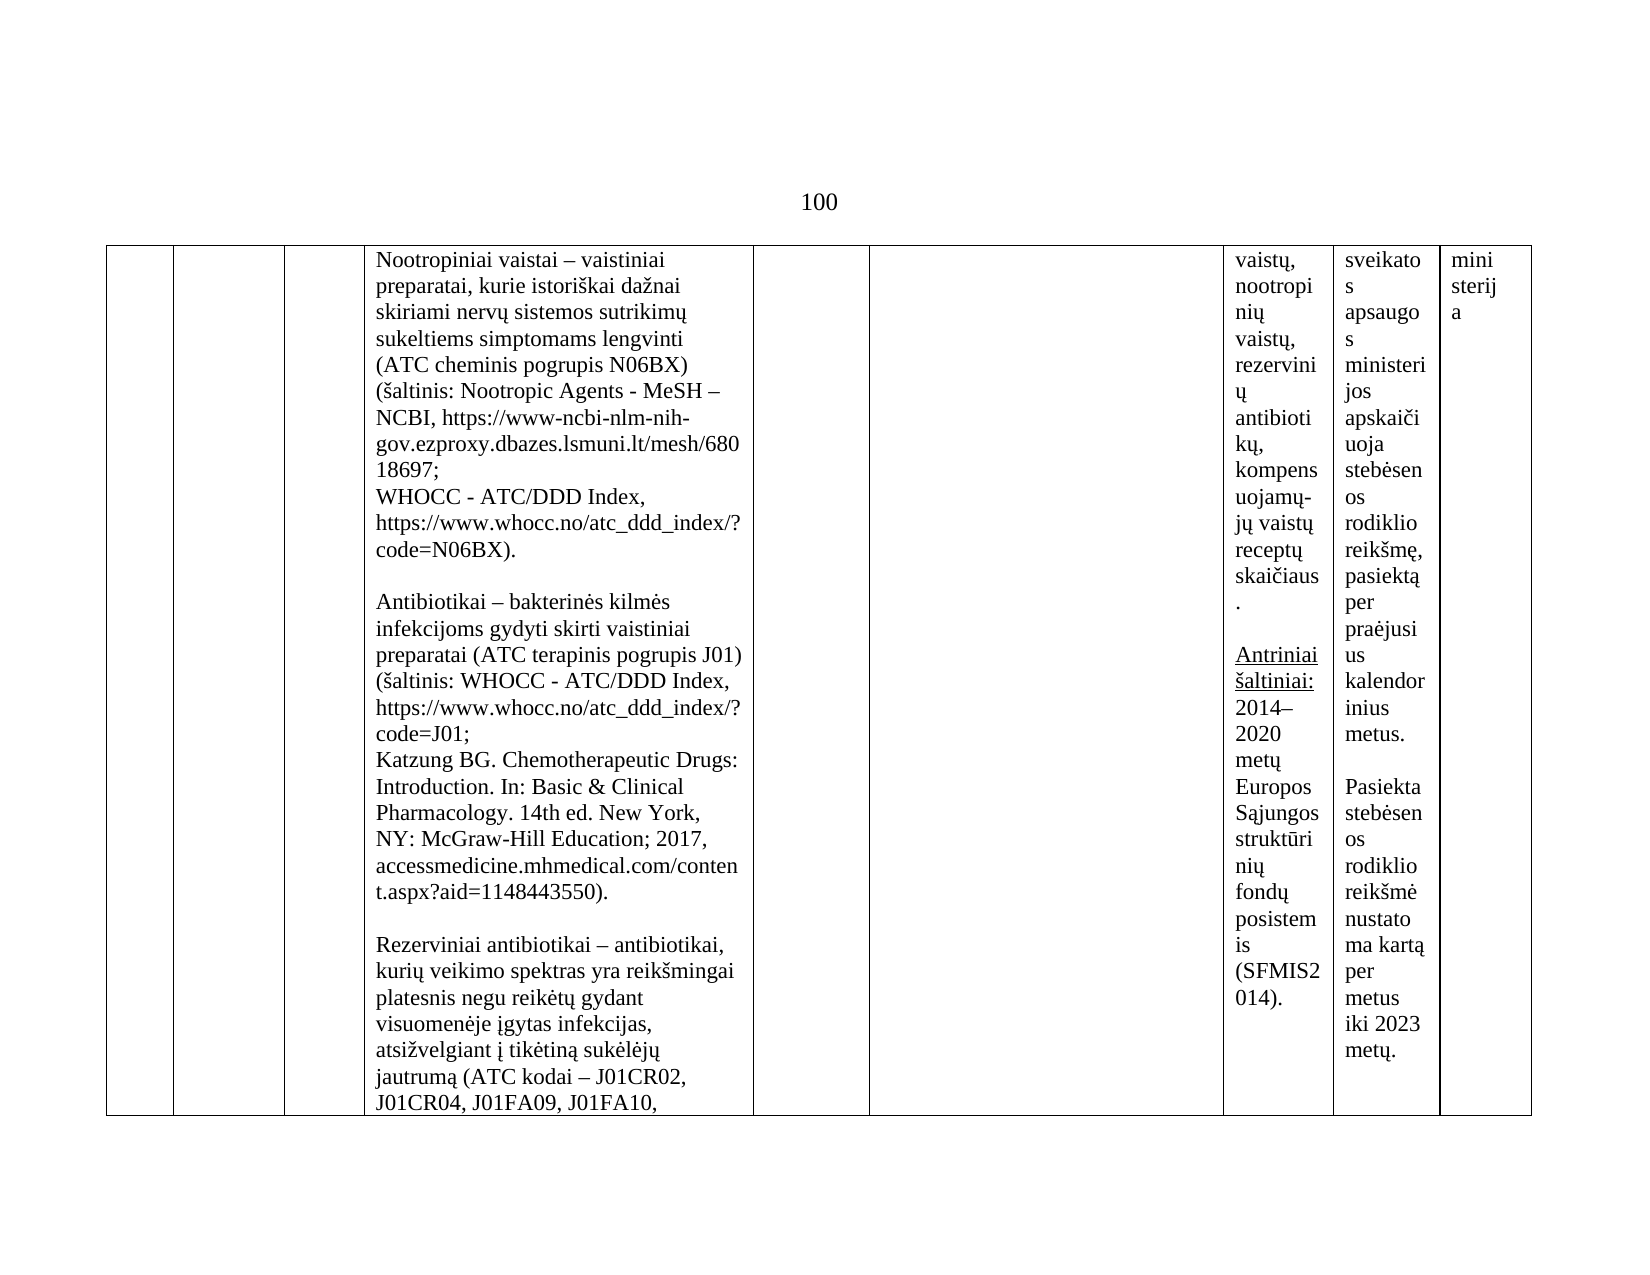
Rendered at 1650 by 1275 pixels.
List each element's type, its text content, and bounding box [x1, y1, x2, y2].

table_cell [285, 246, 364, 1115]
table_cell [870, 246, 1223, 1115]
table_cell ministerija [1441, 246, 1531, 1115]
table_cell vaistų, nootropinių vaistų, rezervinių antibiotikų, kompensuojamų-jų vaistų receptų skaičiaus. Antriniai šaltiniai: 2014–2020 metų Europos Sąjungos struktūrinių fondų posistemis (SFMIS2014). [1224, 246, 1333, 1115]
table_cell [174, 246, 284, 1115]
table_cell [107, 246, 173, 1115]
table_cell [754, 246, 869, 1115]
table_cell Nootropiniai vaistai – vaistiniai preparatai, kurie istoriškai dažnai skiriami nervų sistemos sutrikimų sukeltiems simptomams lengvinti (ATC cheminis pogrupis N06BX) (šaltinis: Nootropic Agents - MeSH – NCBI, https://www-ncbi-nlm-nih-gov.ezproxy.dbazes.lsmuni.lt/mesh/68018697; WHOCC - ATC/DDD Index, https://www.whocc.no/atc_ddd_index/?code=N06BX). Antibiotikai – bakterinės kilmės infekcijoms gydyti skirti vaistiniai preparatai (ATC terapinis pogrupis J01) (šaltinis: WHOCC - ATC/DDD Index, https://www.whocc.no/atc_ddd_index/?code=J01; Katzung BG. Chemotherapeutic Drugs: Introduction. In: Basic & Clinical Pharmacology. 14th ed. New York, NY: McGraw-Hill Education; 2017, accessmedicine.mhmedical.com/content.aspx?aid=1148443550). Rezerviniai antibiotikai – antibiotikai, kurių veikimo spektras yra reikšmingai platesnis negu reikėtų gydant visuomenėje įgytas infekcijas, atsižvelgiant į tikėtiną sukėlėjų jautrumą (ATC kodai – J01CR02, J01CR04, J01FA09, J01FA10, [365, 246, 753, 1115]
table_cell sveikatos apsaugos ministerijos apskaičiuoja stebėsenos rodiklio reikšmę, pasiektą per praėjusius kalendorinius metus. Pasiekta stebėsenos rodiklio reikšmė nustatoma kartą per metus iki 2023 metų. [1334, 246, 1439, 1115]
